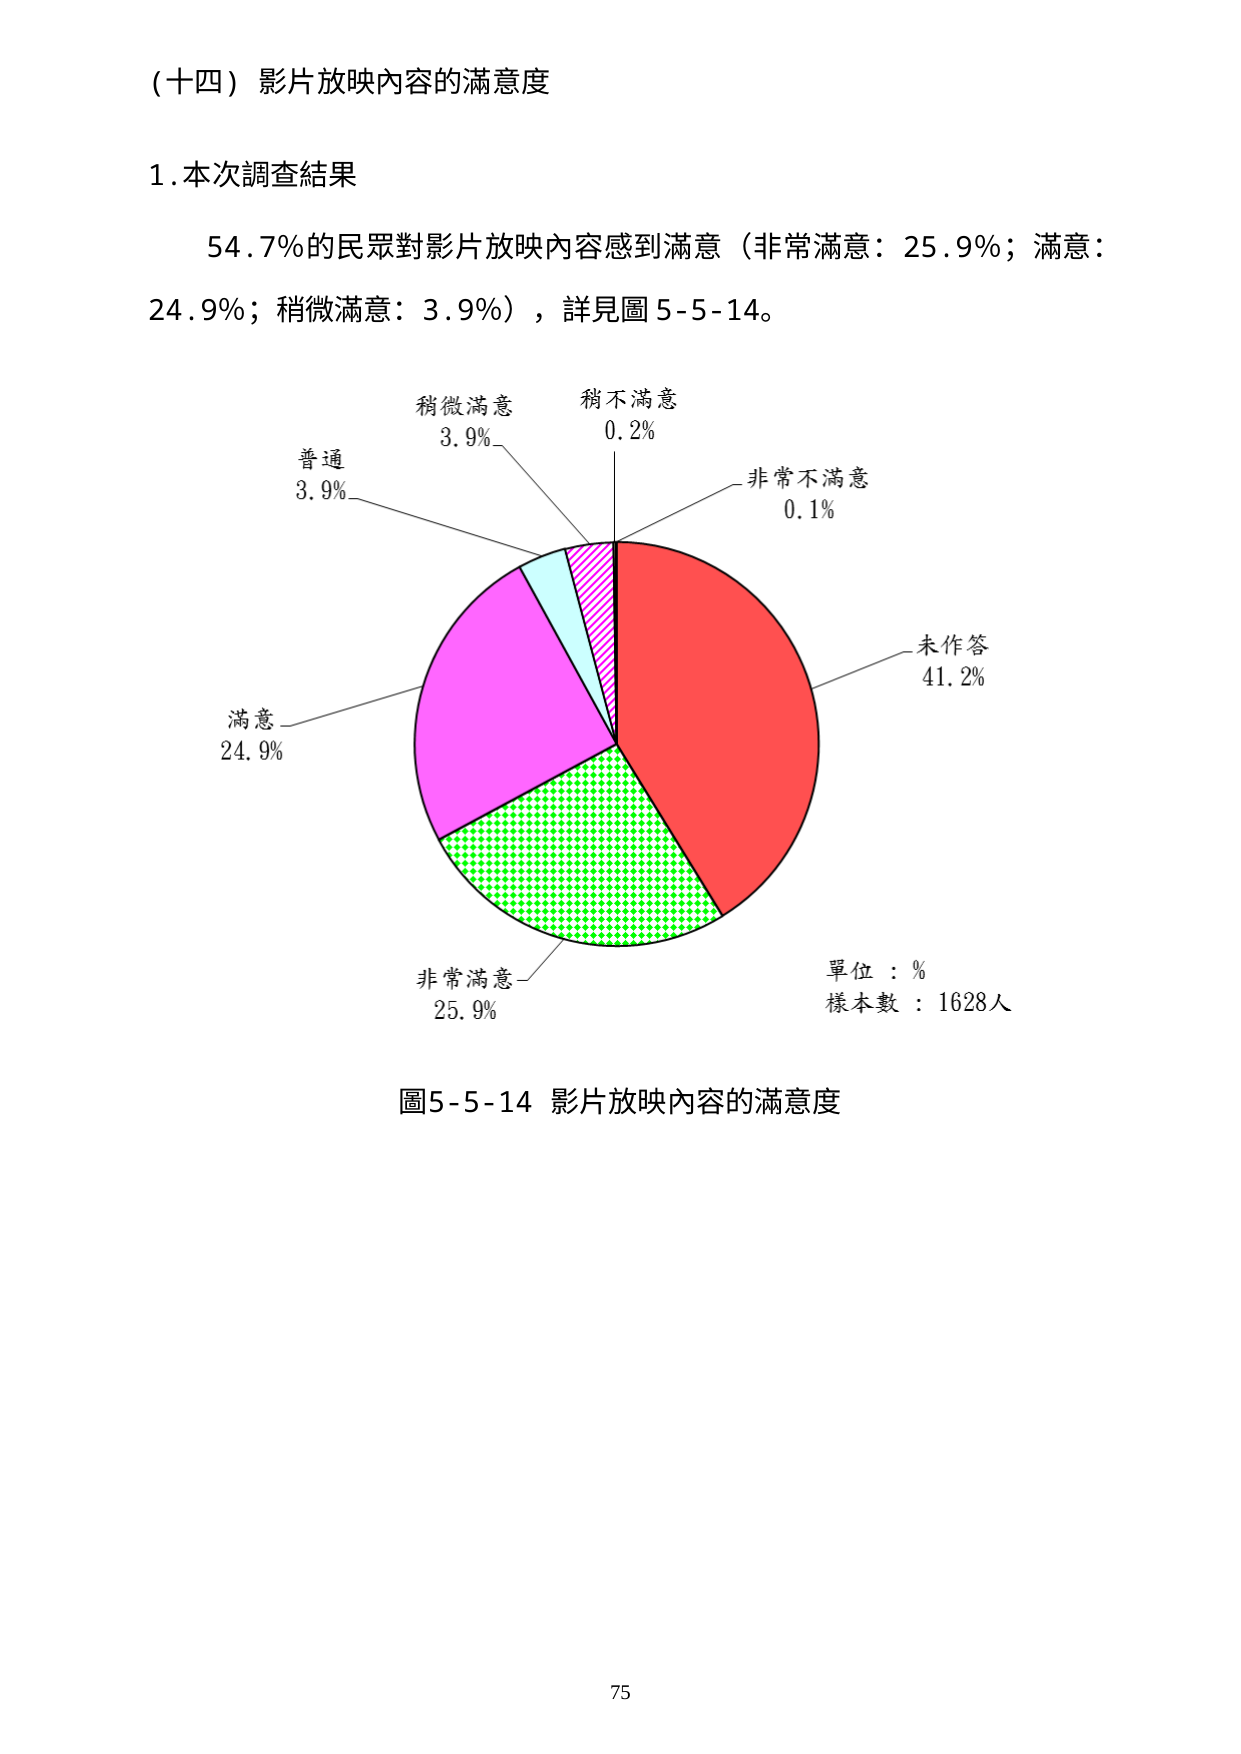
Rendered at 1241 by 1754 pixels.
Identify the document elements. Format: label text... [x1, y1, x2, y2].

text 54.7％的民眾對影片放映內容感到滿意（非常滿意：25.9％；滿意：24.9％；稍微滿意：3.9％），詳見圖5-5-14。 [148, 223, 1092, 329]
text 圖5-5-14 影片放映內容的滿意度 [148, 1079, 1092, 1121]
text 1.本次調查結果 [148, 152, 1092, 194]
text (十四) 影片放映內容的滿意度 [148, 59, 1092, 101]
picture [213, 379, 1027, 1030]
